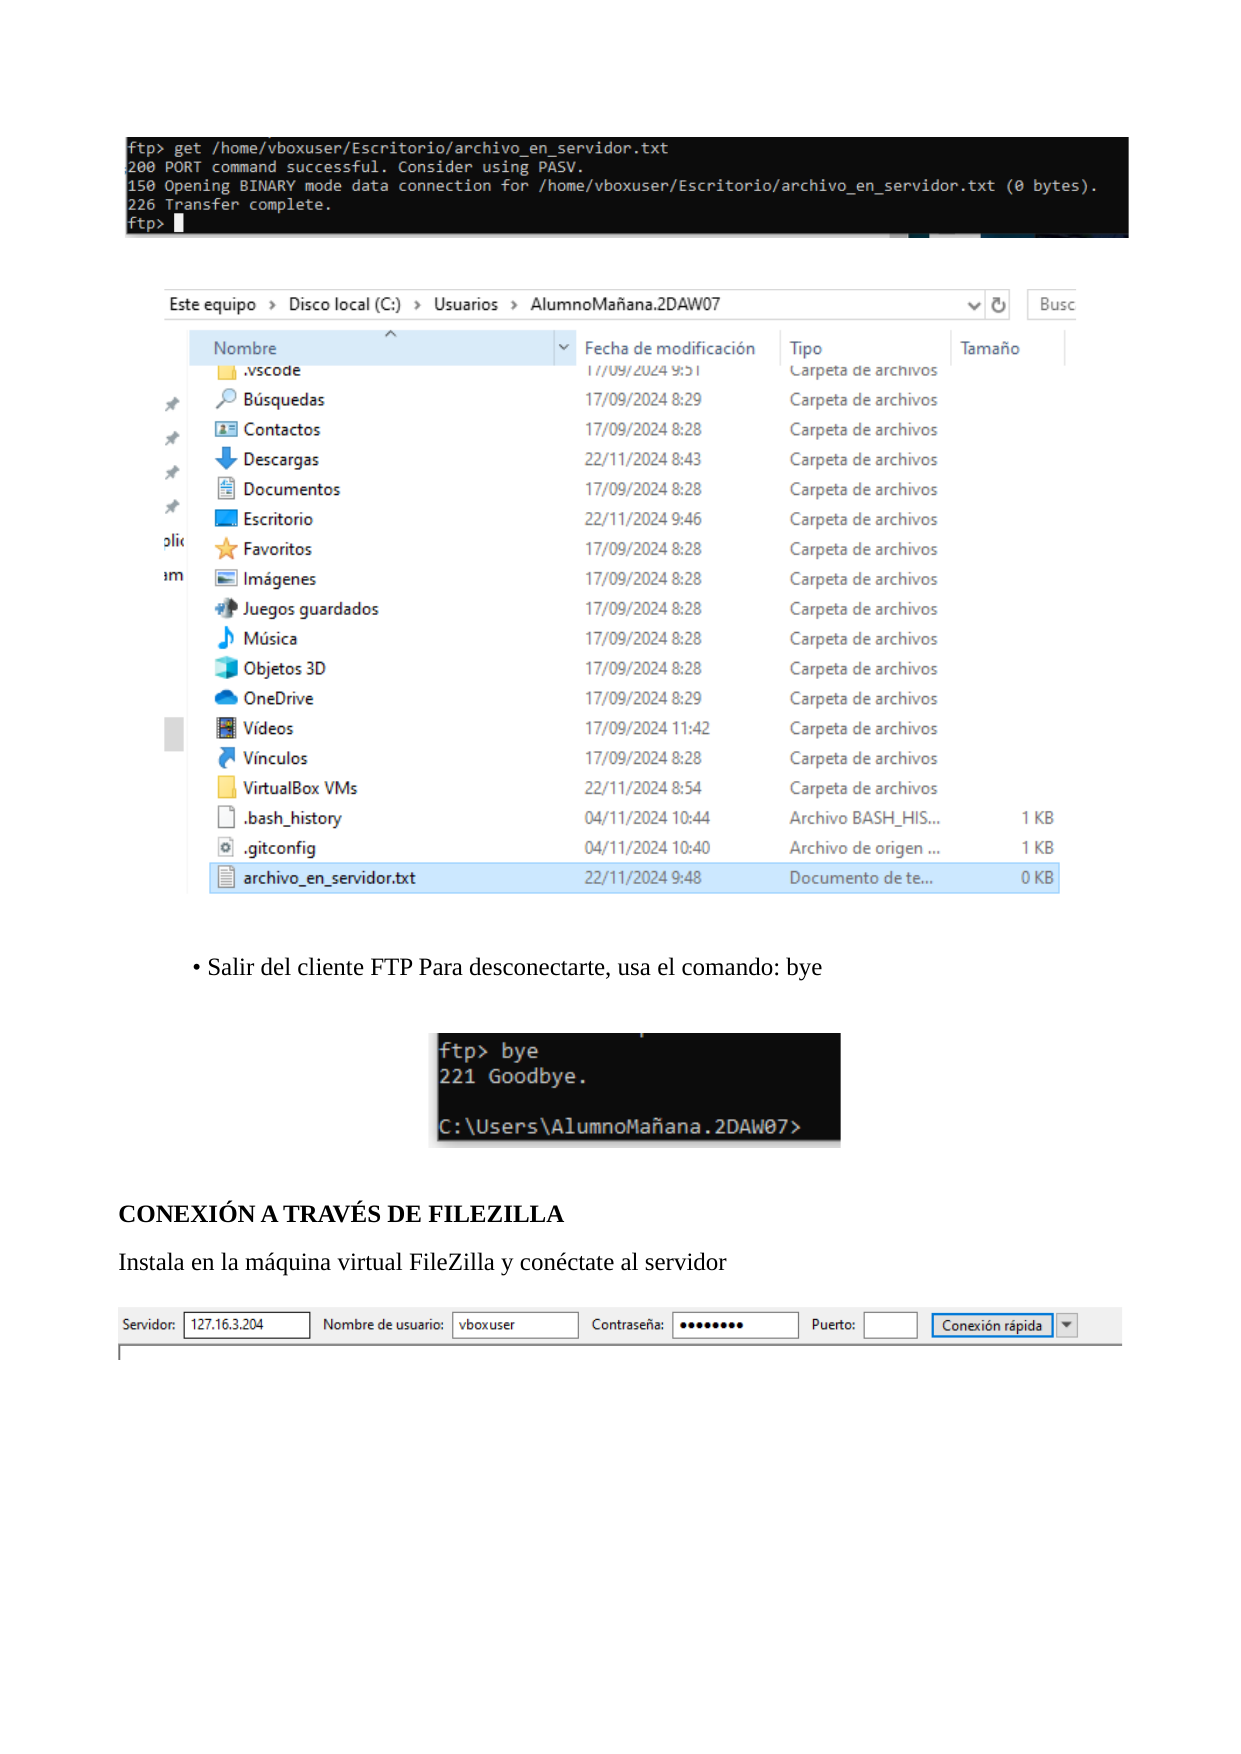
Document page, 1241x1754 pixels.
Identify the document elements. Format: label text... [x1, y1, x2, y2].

text CONEXIÓN A TRAVÉS DE FILEZILLA [118, 1199, 1122, 1228]
picture [428, 1033, 841, 1148]
picture [118, 1306, 1123, 1360]
picture [164, 289, 1077, 901]
picture [124, 137, 1129, 238]
text Instala en la máquina virtual FileZilla y conéctate al servidor [118, 1247, 1122, 1276]
text • Salir del cliente FTP Para desconectarte, usa el comando: bye [118, 952, 1122, 981]
